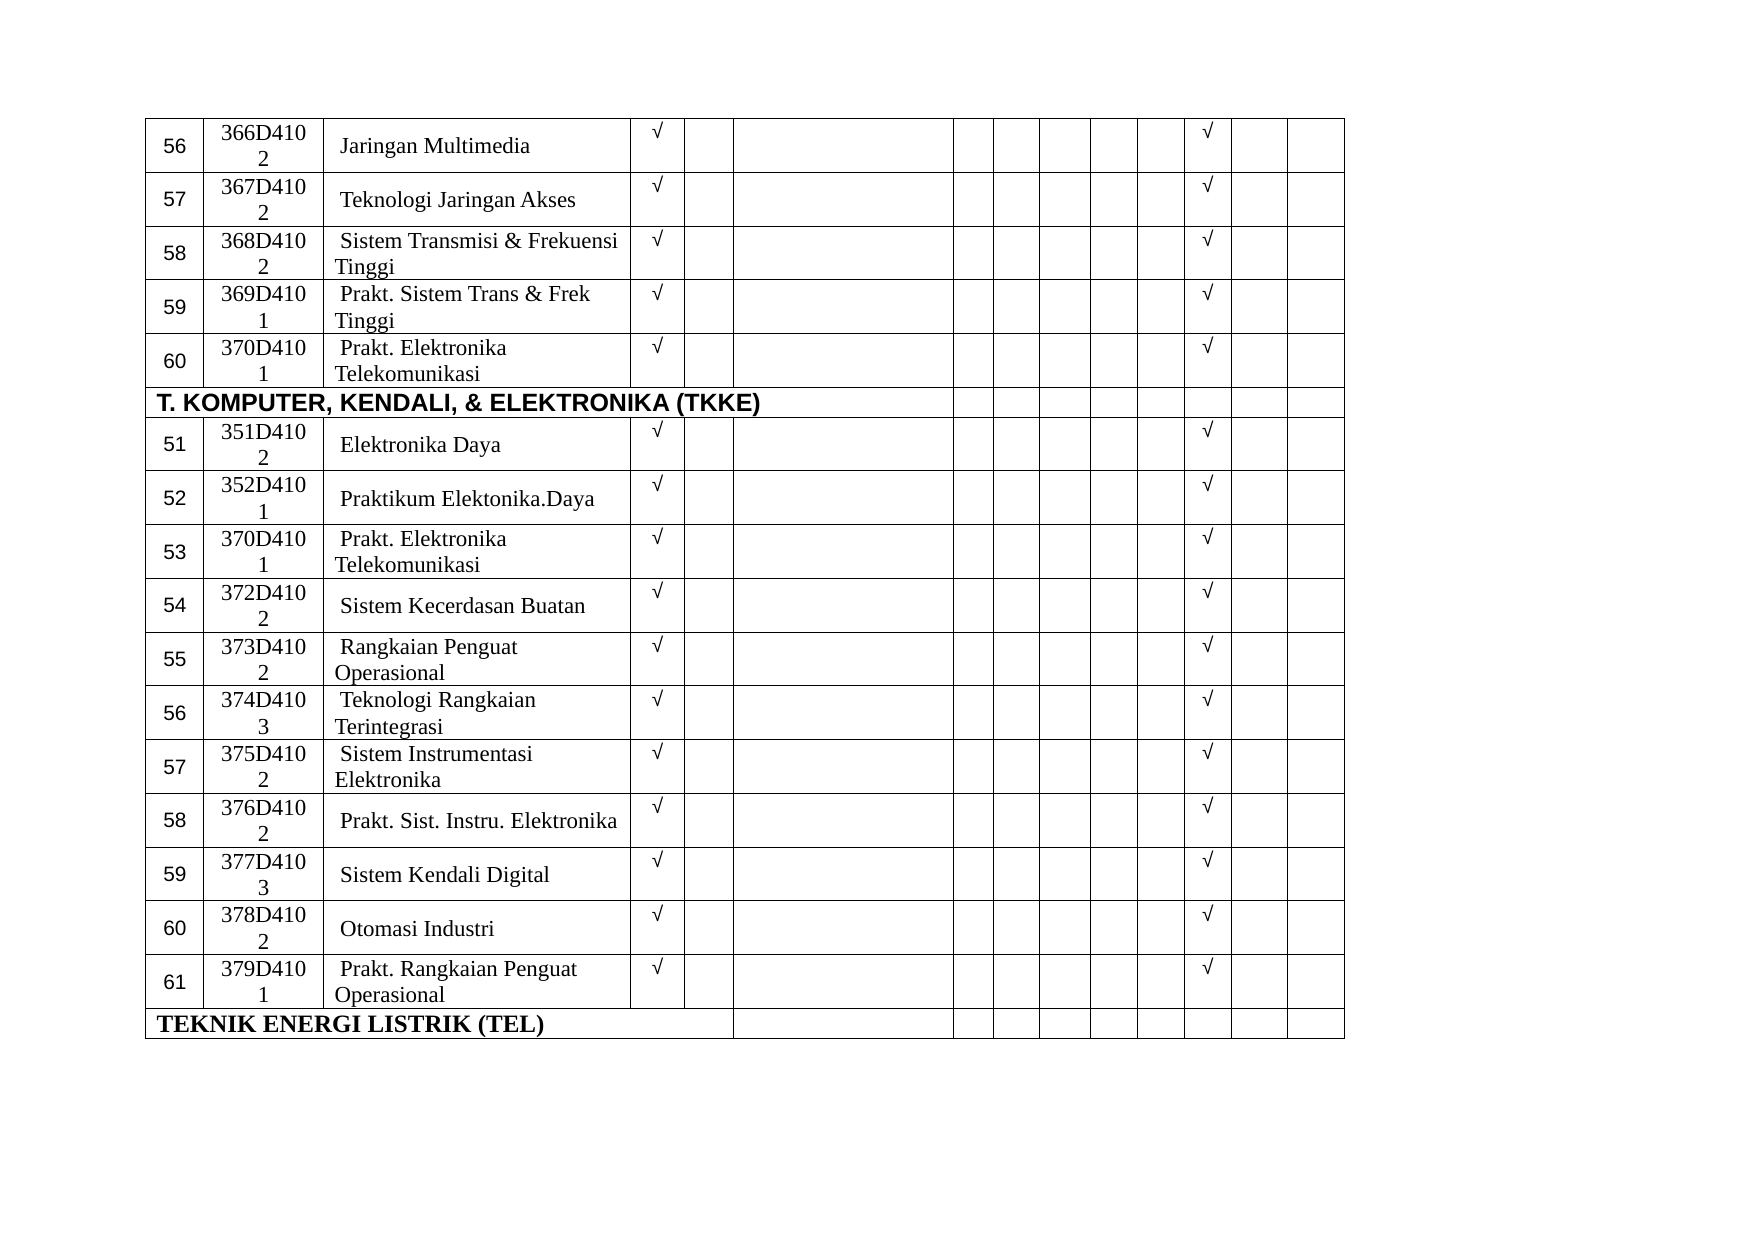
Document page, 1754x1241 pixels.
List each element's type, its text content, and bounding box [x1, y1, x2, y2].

table_cell √ [1185, 740, 1231, 793]
table_cell [1040, 280, 1090, 333]
table_cell [1091, 955, 1137, 1008]
table_cell [1232, 418, 1287, 470]
table_cell 370D4101 [204, 525, 323, 578]
table_cell [1232, 173, 1287, 226]
table_cell Prakt. Elektronika Telekomunikasi [324, 525, 630, 578]
table_cell √ [631, 525, 684, 578]
table_cell 58 [146, 227, 203, 279]
table_cell 374D4103 [204, 686, 323, 739]
table_cell [1040, 525, 1090, 578]
table_cell 378D4102 [204, 901, 323, 954]
table_cell √ [1185, 227, 1231, 279]
table_cell [734, 1009, 953, 1038]
table_cell [1288, 525, 1344, 578]
table_cell [734, 633, 953, 685]
table_cell [1232, 848, 1287, 900]
table_cell [954, 1009, 993, 1038]
table_cell [1091, 686, 1137, 739]
table_cell [994, 1009, 1039, 1038]
table_cell [1288, 119, 1344, 172]
table_cell √ [1185, 471, 1231, 524]
table_cell [1040, 334, 1090, 387]
table_cell 379D4101 [204, 955, 323, 1008]
table_cell [1138, 334, 1184, 387]
table_cell [734, 794, 953, 847]
table_cell [1138, 280, 1184, 333]
table_cell √ [631, 848, 684, 900]
table_cell [1288, 227, 1344, 279]
table_cell Jaringan Multimedia [324, 119, 630, 172]
table_cell [994, 901, 1039, 954]
table_cell [1288, 388, 1344, 417]
table_cell 61 [146, 955, 203, 1008]
table_cell [1232, 955, 1287, 1008]
table_cell [1288, 955, 1344, 1008]
table_cell [954, 633, 993, 685]
table_cell [685, 740, 733, 793]
table_cell √ [631, 740, 684, 793]
table_cell [734, 227, 953, 279]
table_cell √ [1185, 418, 1231, 470]
table_cell [1232, 227, 1287, 279]
table_cell [994, 334, 1039, 387]
table_cell [994, 525, 1039, 578]
table_cell 366D4102 [204, 119, 323, 172]
table_cell [994, 848, 1039, 900]
table_cell [1185, 388, 1231, 417]
table_cell [954, 280, 993, 333]
table_cell [1040, 901, 1090, 954]
table_cell 370D4101 [204, 334, 323, 387]
table_cell [994, 794, 1039, 847]
table_cell [1232, 388, 1287, 417]
table_cell [1288, 334, 1344, 387]
table_cell [1091, 471, 1137, 524]
table_cell [994, 686, 1039, 739]
table_cell 57 [146, 173, 203, 226]
table_cell T. KOMPUTER, KENDALI, & ELEKTRONIKA (TKKE) [146, 388, 953, 417]
table_cell [685, 418, 733, 470]
table_cell [1288, 794, 1344, 847]
table_cell [685, 471, 733, 524]
table_cell [994, 173, 1039, 226]
table_cell [685, 848, 733, 900]
table_cell [994, 740, 1039, 793]
table_cell [1091, 119, 1137, 172]
table_cell [734, 579, 953, 632]
table_cell 376D4102 [204, 794, 323, 847]
table_cell [734, 418, 953, 470]
table_cell [685, 579, 733, 632]
table_cell [1138, 633, 1184, 685]
table_cell [685, 173, 733, 226]
table_cell [954, 740, 993, 793]
table_cell 367D4102 [204, 173, 323, 226]
table_cell [1138, 471, 1184, 524]
table_cell Elektronika Daya [324, 418, 630, 470]
table_cell [1288, 1009, 1344, 1038]
table_cell [1040, 955, 1090, 1008]
table_cell Otomasi Industri [324, 901, 630, 954]
table_cell [1288, 740, 1344, 793]
table_cell [1091, 848, 1137, 900]
table_cell [954, 848, 993, 900]
table_cell [1232, 1009, 1287, 1038]
table_cell [954, 686, 993, 739]
table_cell Sistem Instrumentasi Elektronika [324, 740, 630, 793]
table_cell [1040, 119, 1090, 172]
table_cell √ [631, 280, 684, 333]
table_cell [1091, 794, 1137, 847]
table_cell Prakt. Rangkaian Penguat Operasional [324, 955, 630, 1008]
table_cell √ [1185, 848, 1231, 900]
table_cell √ [631, 901, 684, 954]
table_cell 375D4102 [204, 740, 323, 793]
table_cell [734, 334, 953, 387]
table_cell √ [631, 633, 684, 685]
table_cell √ [631, 173, 684, 226]
table_cell [1232, 686, 1287, 739]
table_cell [1091, 227, 1137, 279]
table_cell 373D4102 [204, 633, 323, 685]
table_cell [954, 901, 993, 954]
table_cell [954, 525, 993, 578]
table_cell [1091, 525, 1137, 578]
table_cell [954, 334, 993, 387]
table_cell √ [1185, 280, 1231, 333]
table_cell [1138, 901, 1184, 954]
table_cell [1138, 955, 1184, 1008]
table_cell √ [631, 579, 684, 632]
table_cell 54 [146, 579, 203, 632]
table_cell √ [1185, 794, 1231, 847]
table_cell [685, 901, 733, 954]
table_cell [1288, 471, 1344, 524]
table_cell [954, 579, 993, 632]
table_cell [685, 955, 733, 1008]
table_cell √ [631, 418, 684, 470]
table_cell [1232, 334, 1287, 387]
table_cell √ [1185, 955, 1231, 1008]
table_cell [1232, 633, 1287, 685]
table_cell [1040, 388, 1090, 417]
table_cell √ [1185, 525, 1231, 578]
table_cell [994, 119, 1039, 172]
table_cell [1138, 740, 1184, 793]
table_cell [1232, 471, 1287, 524]
table_cell 52 [146, 471, 203, 524]
table_cell [734, 848, 953, 900]
table_cell [994, 633, 1039, 685]
table_cell √ [631, 119, 684, 172]
table_cell [1091, 740, 1137, 793]
table_cell [994, 227, 1039, 279]
table_cell √ [1185, 686, 1231, 739]
table_cell [1232, 740, 1287, 793]
table_cell [685, 633, 733, 685]
table_cell 51 [146, 418, 203, 470]
table_cell [1232, 901, 1287, 954]
table_cell 352D4101 [204, 471, 323, 524]
table_cell [734, 471, 953, 524]
table_cell Prakt. Sistem Trans & Frek Tinggi [324, 280, 630, 333]
table_cell [1138, 1009, 1184, 1038]
table_cell [1232, 119, 1287, 172]
table_cell √ [1185, 901, 1231, 954]
table_cell [1040, 173, 1090, 226]
table_cell √ [1185, 334, 1231, 387]
table_cell [1288, 418, 1344, 470]
table_cell [685, 794, 733, 847]
table_cell [1091, 388, 1137, 417]
table_cell [1138, 686, 1184, 739]
table_cell [734, 280, 953, 333]
table_cell 59 [146, 848, 203, 900]
table_cell [954, 388, 993, 417]
table_cell Teknologi Rangkaian Terintegrasi [324, 686, 630, 739]
table_cell [1040, 794, 1090, 847]
table_cell [734, 955, 953, 1008]
table_cell √ [631, 686, 684, 739]
table_cell [1288, 173, 1344, 226]
table_cell 53 [146, 525, 203, 578]
table_cell [1138, 418, 1184, 470]
table_cell [734, 901, 953, 954]
table_cell [1040, 633, 1090, 685]
table_cell [1040, 579, 1090, 632]
table_cell [1040, 740, 1090, 793]
table_cell [994, 418, 1039, 470]
table_cell [994, 955, 1039, 1008]
table_cell [954, 955, 993, 1008]
table_cell 372D4102 [204, 579, 323, 632]
table_cell [1232, 794, 1287, 847]
table_cell [1288, 848, 1344, 900]
table_cell [994, 579, 1039, 632]
table_cell √ [1185, 579, 1231, 632]
table_cell [1288, 280, 1344, 333]
table_cell [1091, 1009, 1137, 1038]
table_cell Prakt. Elektronika Telekomunikasi [324, 334, 630, 387]
table_cell 369D4101 [204, 280, 323, 333]
table_cell [1138, 525, 1184, 578]
table_cell √ [1185, 633, 1231, 685]
table_cell [1091, 173, 1137, 226]
table_cell [954, 794, 993, 847]
table_cell [685, 119, 733, 172]
table_cell [685, 334, 733, 387]
table_cell [1040, 686, 1090, 739]
table_cell [1138, 173, 1184, 226]
table_cell 58 [146, 794, 203, 847]
table_cell [1040, 227, 1090, 279]
table_cell [1138, 848, 1184, 900]
table_cell [1091, 901, 1137, 954]
table_cell [1185, 1009, 1231, 1038]
table_cell [1091, 280, 1137, 333]
table_cell [1138, 119, 1184, 172]
table_cell √ [631, 955, 684, 1008]
table_cell [1091, 579, 1137, 632]
table_cell [1232, 579, 1287, 632]
table_cell [1232, 525, 1287, 578]
table_cell [954, 119, 993, 172]
table_cell [1288, 686, 1344, 739]
table_cell Prakt. Sist. Instru. Elektronika [324, 794, 630, 847]
table_cell [685, 686, 733, 739]
table_cell Praktikum Elektonika.Daya [324, 471, 630, 524]
table_cell [734, 686, 953, 739]
table_cell [685, 227, 733, 279]
table_cell √ [631, 227, 684, 279]
table_cell [1040, 848, 1090, 900]
table_cell [994, 280, 1039, 333]
table_cell √ [631, 794, 684, 847]
table_cell [994, 471, 1039, 524]
table_cell 55 [146, 633, 203, 685]
table_cell [734, 173, 953, 226]
table_cell [734, 525, 953, 578]
table_cell [685, 525, 733, 578]
table_cell [734, 740, 953, 793]
table_cell 377D4103 [204, 848, 323, 900]
table_cell [994, 388, 1039, 417]
table_cell [1138, 794, 1184, 847]
table_cell [1288, 633, 1344, 685]
table_cell Sistem Kecerdasan Buatan [324, 579, 630, 632]
table_cell [954, 227, 993, 279]
table_cell TEKNIK ENERGI LISTRIK (TEL) [146, 1009, 733, 1038]
table_cell √ [631, 334, 684, 387]
table_cell √ [1185, 173, 1231, 226]
table_cell [1091, 334, 1137, 387]
table_cell [1138, 227, 1184, 279]
table_cell 60 [146, 901, 203, 954]
table_cell [954, 471, 993, 524]
table_cell [1138, 388, 1184, 417]
table_cell [1040, 1009, 1090, 1038]
table_cell √ [1185, 119, 1231, 172]
table_cell [954, 418, 993, 470]
table_cell [1288, 579, 1344, 632]
table_cell 60 [146, 334, 203, 387]
table_cell [1091, 418, 1137, 470]
table_cell Rangkaian Penguat Operasional [324, 633, 630, 685]
table_cell √ [631, 471, 684, 524]
table_cell [1091, 633, 1137, 685]
table_cell [734, 119, 953, 172]
table_cell Sistem Kendali Digital [324, 848, 630, 900]
table_cell Teknologi Jaringan Akses [324, 173, 630, 226]
table_cell 368D4102 [204, 227, 323, 279]
table_cell [1138, 579, 1184, 632]
table_cell 56 [146, 119, 203, 172]
table_cell 59 [146, 280, 203, 333]
table_cell 57 [146, 740, 203, 793]
table_cell 56 [146, 686, 203, 739]
table_cell [954, 173, 993, 226]
table_cell [1288, 901, 1344, 954]
table_cell [1040, 471, 1090, 524]
table_cell Sistem Transmisi & Frekuensi Tinggi [324, 227, 630, 279]
table_cell [685, 280, 733, 333]
table_cell [1040, 418, 1090, 470]
table_cell [1232, 280, 1287, 333]
table_cell 351D4102 [204, 418, 323, 470]
